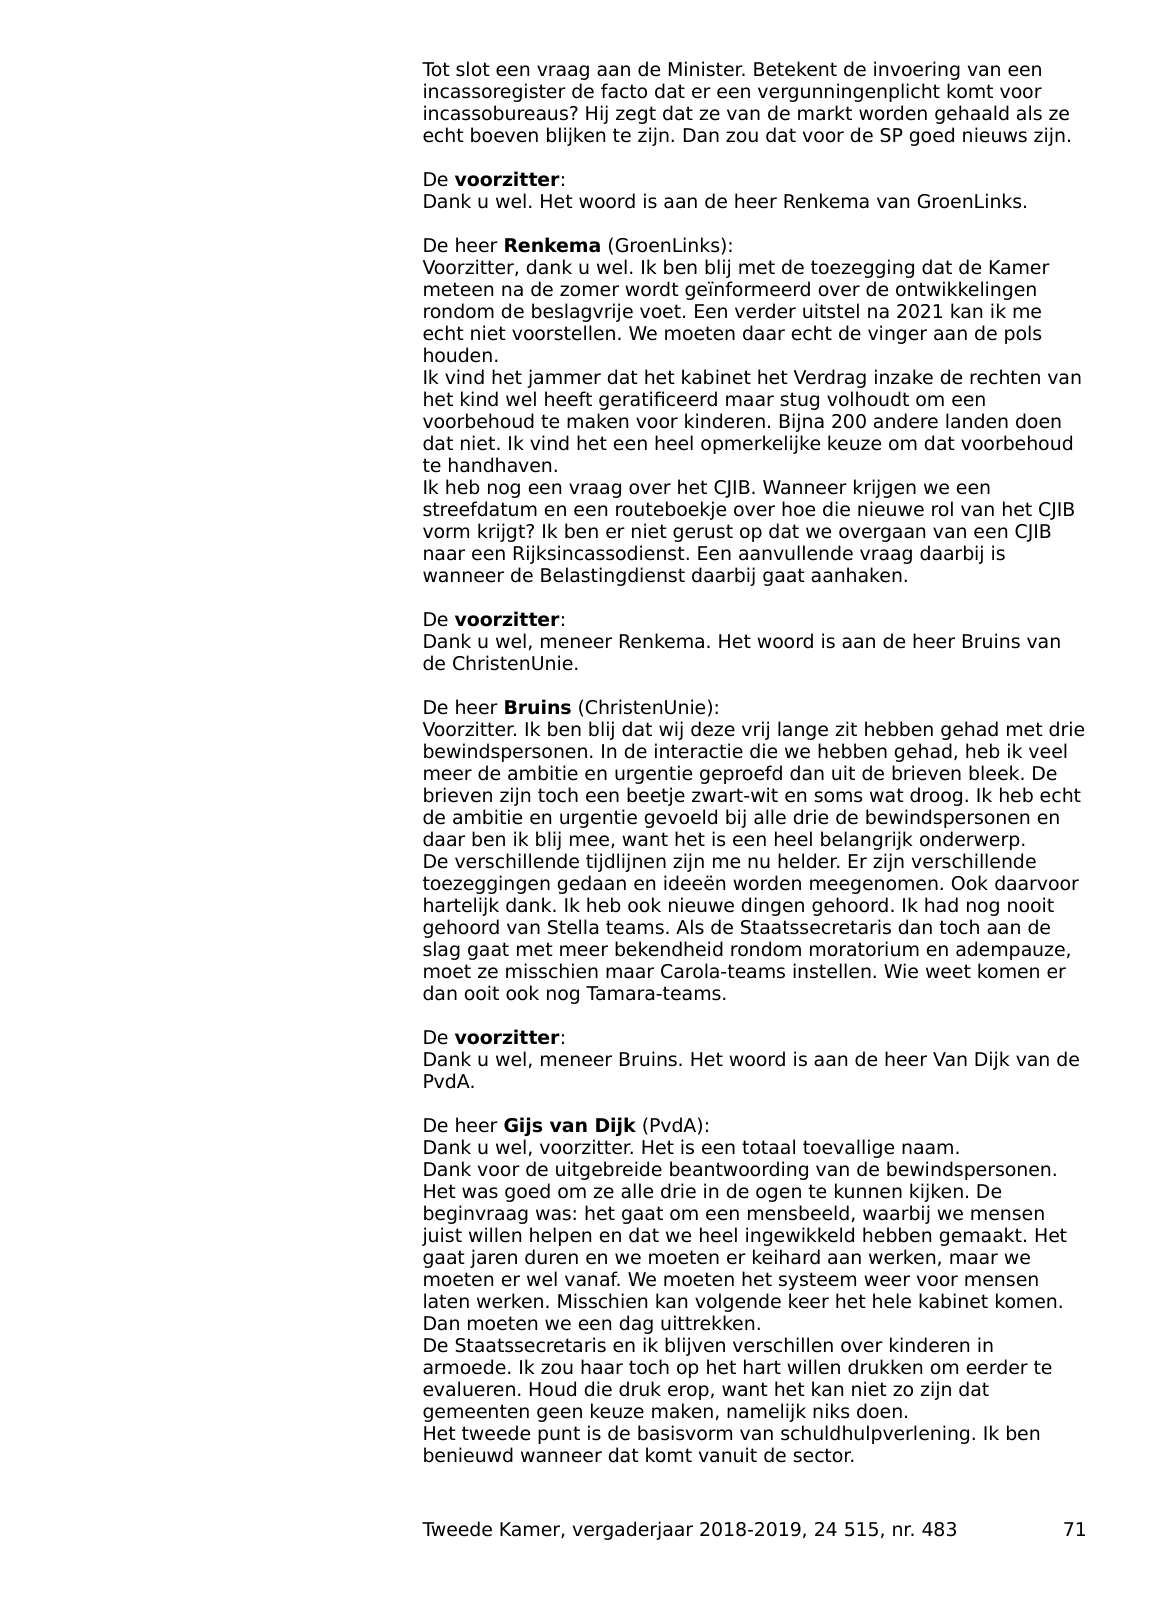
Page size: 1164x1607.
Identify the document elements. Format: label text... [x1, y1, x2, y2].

text De heer Renkema (GroenLinks): [422, 235, 1087, 257]
text Dank voor de uitgebreide beantwoording van de bewindspersonen. Het was goed om ze alle drie in de ogen te kunnen kijken. De beginvraag was: het gaat om een mensbeeld, waarbij we mensen juist willen helpen en dat we heel ingewikkeld hebben gemaakt. Het gaat jaren duren en we moeten er keihard aan werken, maar we moeten er wel vanaf. We moeten het systeem weer voor mensen laten werken. Misschien kan volgende keer het hele kabinet komen. Dan moeten we een dag uittrekken. [422, 1159, 1087, 1335]
text Voorzitter, dank u wel. Ik ben blij met de toezegging dat de Kamer meteen na de zomer wordt geïnformeerd over de ontwikkelingen rondom de beslagvrije voet. Een verder uitstel na 2021 kan ik me echt niet voorstellen. We moeten daar echt de vinger aan de pols houden. [422, 257, 1087, 367]
text De heer Bruins (ChristenUnie): [422, 697, 1087, 719]
text Dank u wel, meneer Renkema. Het woord is aan de heer Bruins van de ChristenUnie. [422, 631, 1087, 675]
text Tot slot een vraag aan de Minister. Betekent de invoering van een incassoregister de facto dat er een vergunningenplicht komt voor incassobureaus? Hij zegt dat ze van de markt worden gehaald als ze echt boeven blijken te zijn. Dan zou dat voor de SP goed nieuws zijn. [422, 59, 1087, 147]
text Dank u wel, voorzitter. Het is een totaal toevallige naam. [422, 1137, 1087, 1159]
text Dank u wel, meneer Bruins. Het woord is aan de heer Van Dijk van de PvdA. [422, 1049, 1087, 1093]
text Het tweede punt is de basisvorm van schuldhulpverlening. Ik ben benieuwd wanneer dat komt vanuit de sector. [422, 1423, 1087, 1467]
text De voorzitter: [422, 609, 1087, 631]
text De Staatssecretaris en ik blijven verschillen over kinderen in armoede. Ik zou haar toch op het hart willen drukken om eerder te evalueren. Houd die druk erop, want het kan niet zo zijn dat gemeenten geen keuze maken, namelijk niks doen. [422, 1335, 1087, 1423]
text De heer Gijs van Dijk (PvdA): [422, 1115, 1087, 1137]
text De verschillende tijdlijnen zijn me nu helder. Er zijn verschillende toezeggingen gedaan en ideeën worden meegenomen. Ook daarvoor hartelijk dank. Ik heb ook nieuwe dingen gehoord. Ik had nog nooit gehoord van Stella teams. Als de Staatssecretaris dan toch aan de slag gaat met meer bekendheid rondom moratorium en adempauze, moet ze misschien maar Carola-teams instellen. Wie weet komen er dan ooit ook nog Tamara-teams. [422, 851, 1087, 1005]
text Voorzitter. Ik ben blij dat wij deze vrij lange zit hebben gehad met drie bewindspersonen. In de interactie die we hebben gehad, heb ik veel meer de ambitie en urgentie geproefd dan uit de brieven bleek. De brieven zijn toch een beetje zwart-wit en soms wat droog. Ik heb echt de ambitie en urgentie gevoeld bij alle drie de bewindspersonen en daar ben ik blij mee, want het is een heel belangrijk onderwerp. [422, 719, 1087, 851]
text De voorzitter: [422, 169, 1087, 191]
text Ik heb nog een vraag over het CJIB. Wanneer krijgen we een streefdatum en een routeboekje over hoe die nieuwe rol van het CJIB vorm krijgt? Ik ben er niet gerust op dat we overgaan van een CJIB naar een Rijksincassodienst. Een aanvullende vraag daarbij is wanneer de Belastingdienst daarbij gaat aanhaken. [422, 477, 1087, 587]
text Ik vind het jammer dat het kabinet het Verdrag inzake de rechten van het kind wel heeft geratificeerd maar stug volhoudt om een voorbehoud te maken voor kinderen. Bijna 200 andere landen doen dat niet. Ik vind het een heel opmerkelijke keuze om dat voorbehoud te handhaven. [422, 367, 1087, 477]
text De voorzitter: [422, 1027, 1087, 1049]
text Dank u wel. Het woord is aan de heer Renkema van GroenLinks. [422, 191, 1087, 213]
